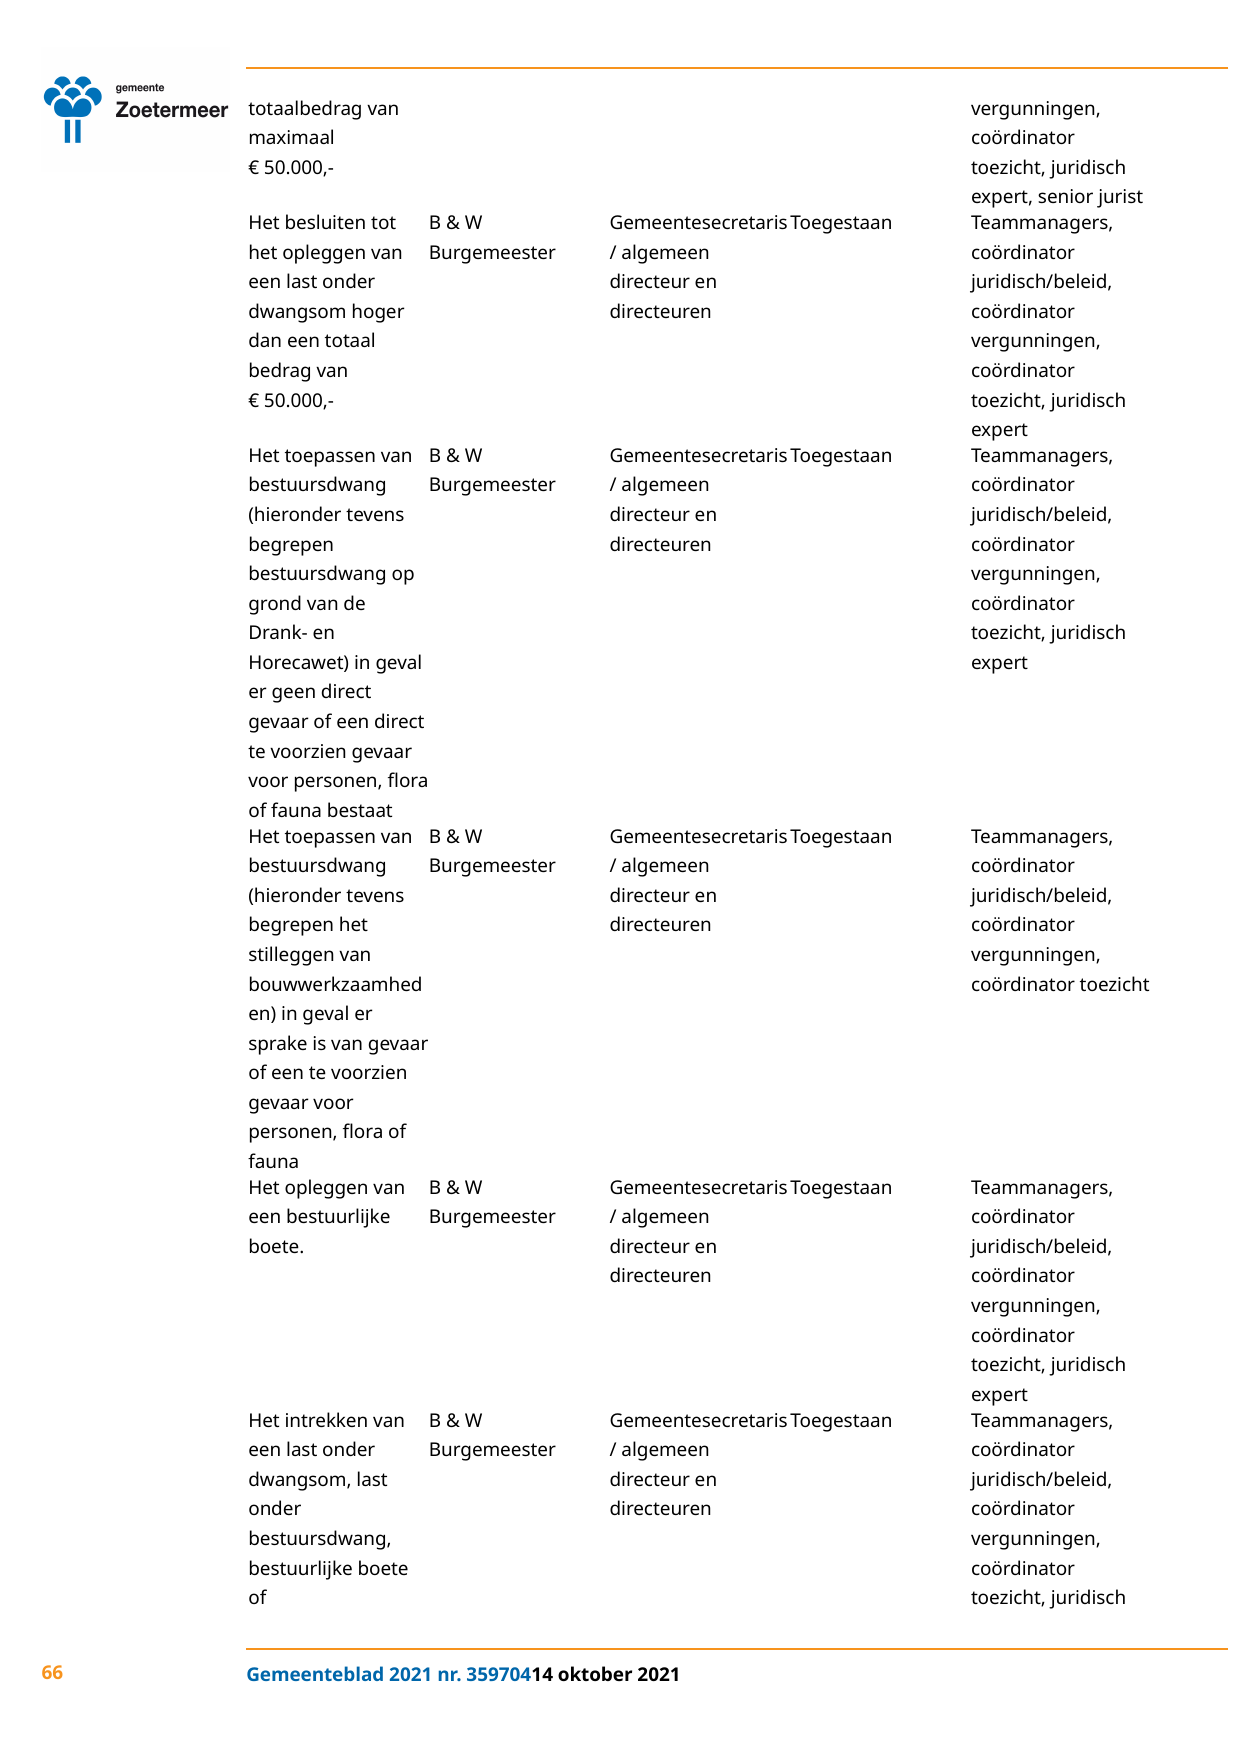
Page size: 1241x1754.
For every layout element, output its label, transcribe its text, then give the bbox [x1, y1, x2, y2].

table_cell Het besluiten tot het opleggen van een last onder dwangsom hoger dan een totaal bedrag van € 50.000,- [248, 209, 429, 442]
table_cell Het intrekken van een last onder dwangsom, last onder bestuursdwang, bestuurlijke boete of [248, 1407, 429, 1610]
table_cell Toegestaan [790, 1174, 971, 1407]
table_cell vergunningen, coördinator toezicht, juridisch expert, senior jurist [971, 95, 1152, 209]
table_cell Toegestaan [790, 1407, 971, 1610]
table_cell [609, 95, 790, 209]
table_cell Teammanagers, coördinator juridisch/beleid, coördinator vergunningen, coördinator toezicht, juridisch [971, 1407, 1152, 1610]
table_cell Het toepassen van bestuursdwang (hieronder tevens begrepen het stilleggen van bouwwerkzaamheden) in geval er sprake is van gevaar of een te voorzien gevaar voor personen, flora of fauna [248, 823, 429, 1174]
picture [41, 47, 231, 172]
table_cell Toegestaan [790, 209, 971, 442]
table_cell Gemeentesecretaris/ algemeen directeur en directeuren [609, 209, 790, 442]
table_cell Gemeentesecretaris/ algemeen directeur en directeuren [609, 1407, 790, 1610]
table_cell B & W Burgemeester [429, 209, 609, 442]
table_cell [429, 95, 609, 209]
table_cell Toegestaan [790, 442, 971, 823]
table_cell B & W Burgemeester [429, 1174, 609, 1407]
table_cell B & W Burgemeester [429, 1407, 609, 1610]
table_cell totaalbedrag van maximaal € 50.000,- [248, 95, 429, 209]
table_cell Het toepassen van bestuursdwang (hieronder tevens begrepen bestuursdwang op grond van de Drank- en Horecawet) in geval er geen direct gevaar of een direct te voorzien gevaar voor personen, flora of fauna bestaat [248, 442, 429, 823]
table_cell Teammanagers, coördinator juridisch/beleid, coördinator vergunningen, coördinator toezicht, juridisch expert [971, 442, 1152, 823]
table_cell Teammanagers, coördinator juridisch/beleid, coördinator vergunningen, coördinator toezicht, juridisch expert [971, 1174, 1152, 1407]
table_cell B & W Burgemeester [429, 442, 609, 823]
table_cell [790, 95, 971, 209]
table_cell B & W Burgemeester [429, 823, 609, 1174]
table_cell Toegestaan [790, 823, 971, 1174]
table_cell Het opleggen van een bestuurlijke boete. [248, 1174, 429, 1407]
table_cell Gemeentesecretaris/ algemeen directeur en directeuren [609, 823, 790, 1174]
table_cell Gemeentesecretaris/ algemeen directeur en directeuren [609, 442, 790, 823]
table_cell Teammanagers, coördinator juridisch/beleid, coördinator vergunningen, coördinator toezicht [971, 823, 1152, 1174]
table_cell Gemeentesecretaris/ algemeen directeur en directeuren [609, 1174, 790, 1407]
table_cell Teammanagers, coördinator juridisch/beleid, coördinator vergunningen, coördinator toezicht, juridisch expert [971, 209, 1152, 442]
